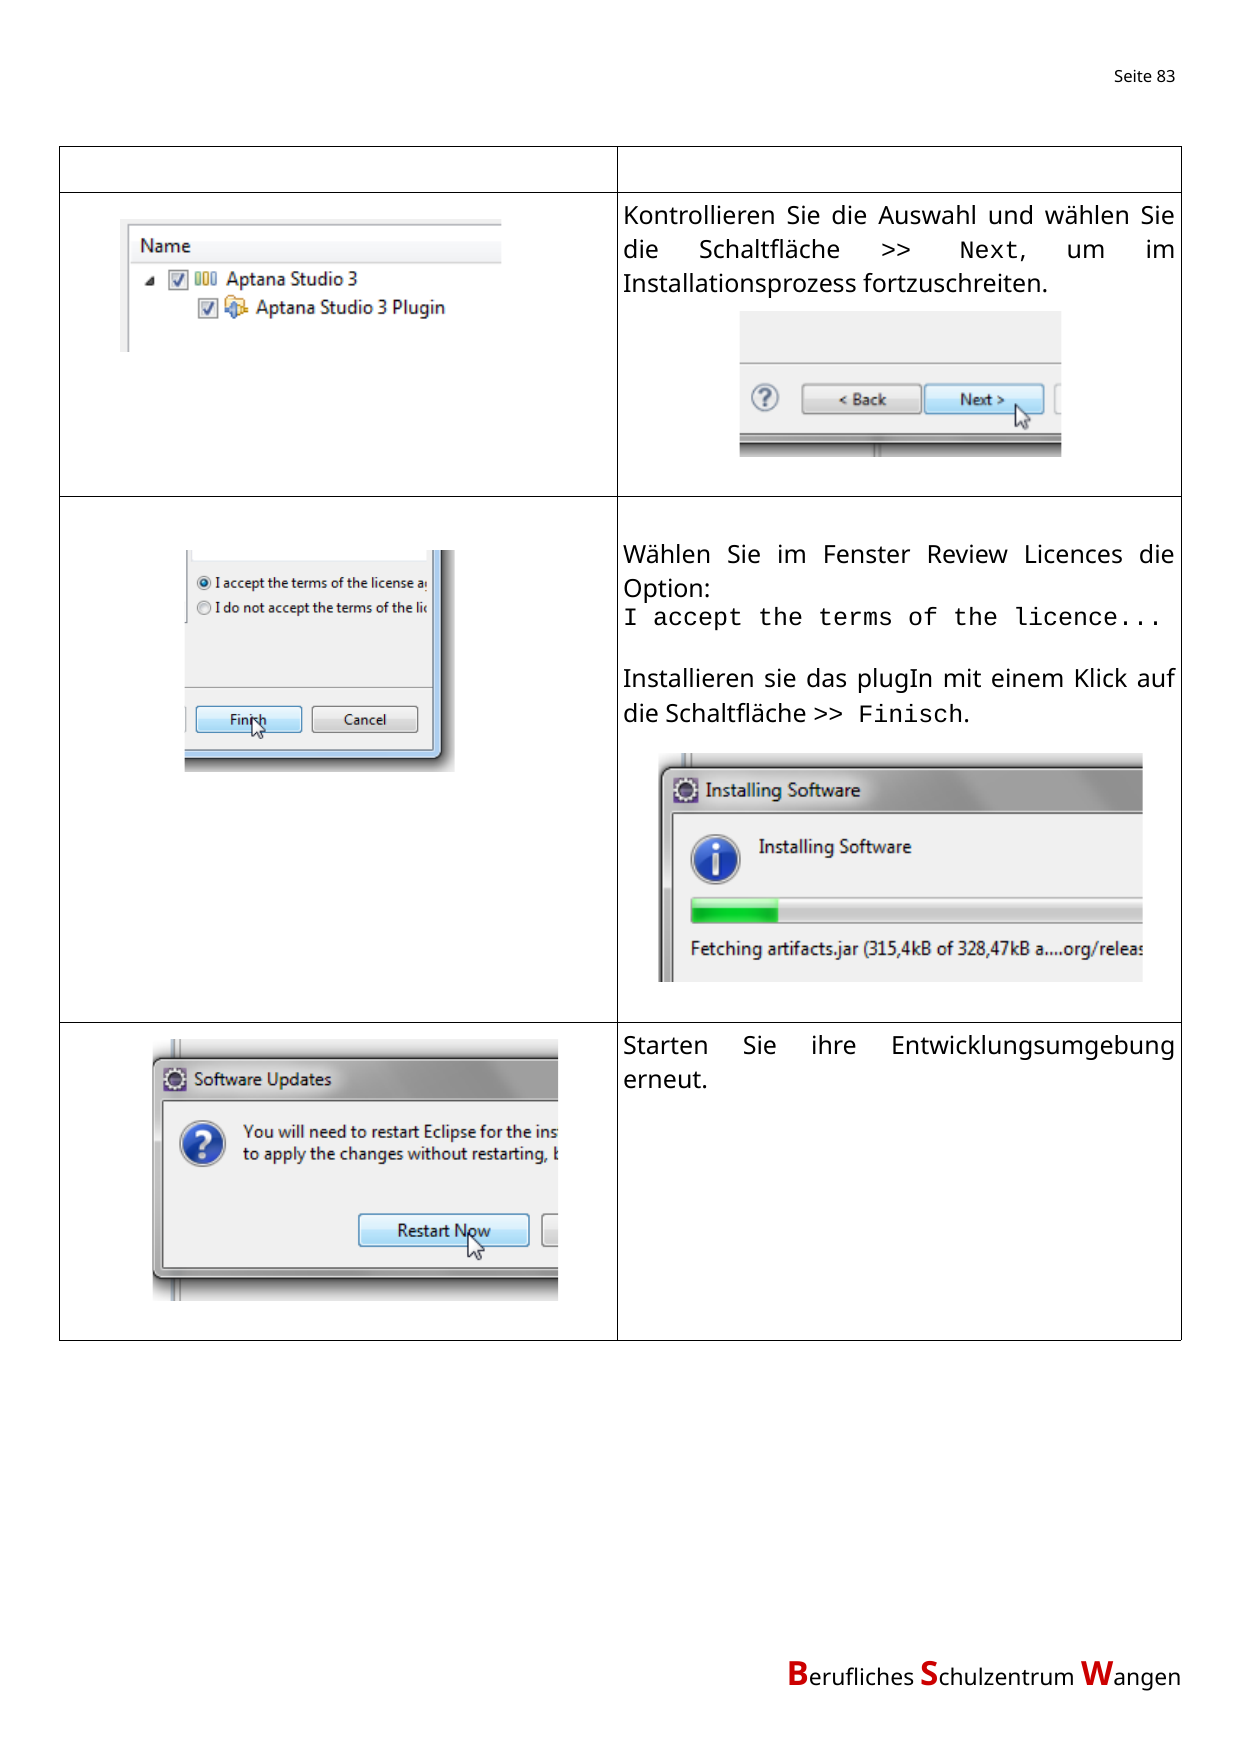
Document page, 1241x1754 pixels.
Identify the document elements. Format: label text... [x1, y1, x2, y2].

table_cell [60, 193, 617, 496]
table_cell Kontrollieren Sie die Auswahl und wählen Sie die Schaltfläche >> Next, um im Installationsprozess fortzuschreiten. [618, 193, 1181, 496]
table_cell [60, 147, 617, 192]
picture [184, 550, 455, 772]
table_cell Starten Sie ihre Entwicklungsumgebung erneut. [618, 1023, 1181, 1340]
picture [658, 753, 1143, 982]
table_cell [60, 1023, 617, 1340]
table_cell Wählen Sie im Fenster Review Licences die Option: I accept the terms of the licence... Installieren sie das plugIn mit einem Klick auf die Schaltfläche >> Finisch. [618, 497, 1181, 1022]
picture [152, 1039, 559, 1301]
picture [120, 219, 502, 352]
table_cell [618, 147, 1181, 192]
table_cell [60, 497, 617, 1022]
picture [739, 311, 1062, 457]
